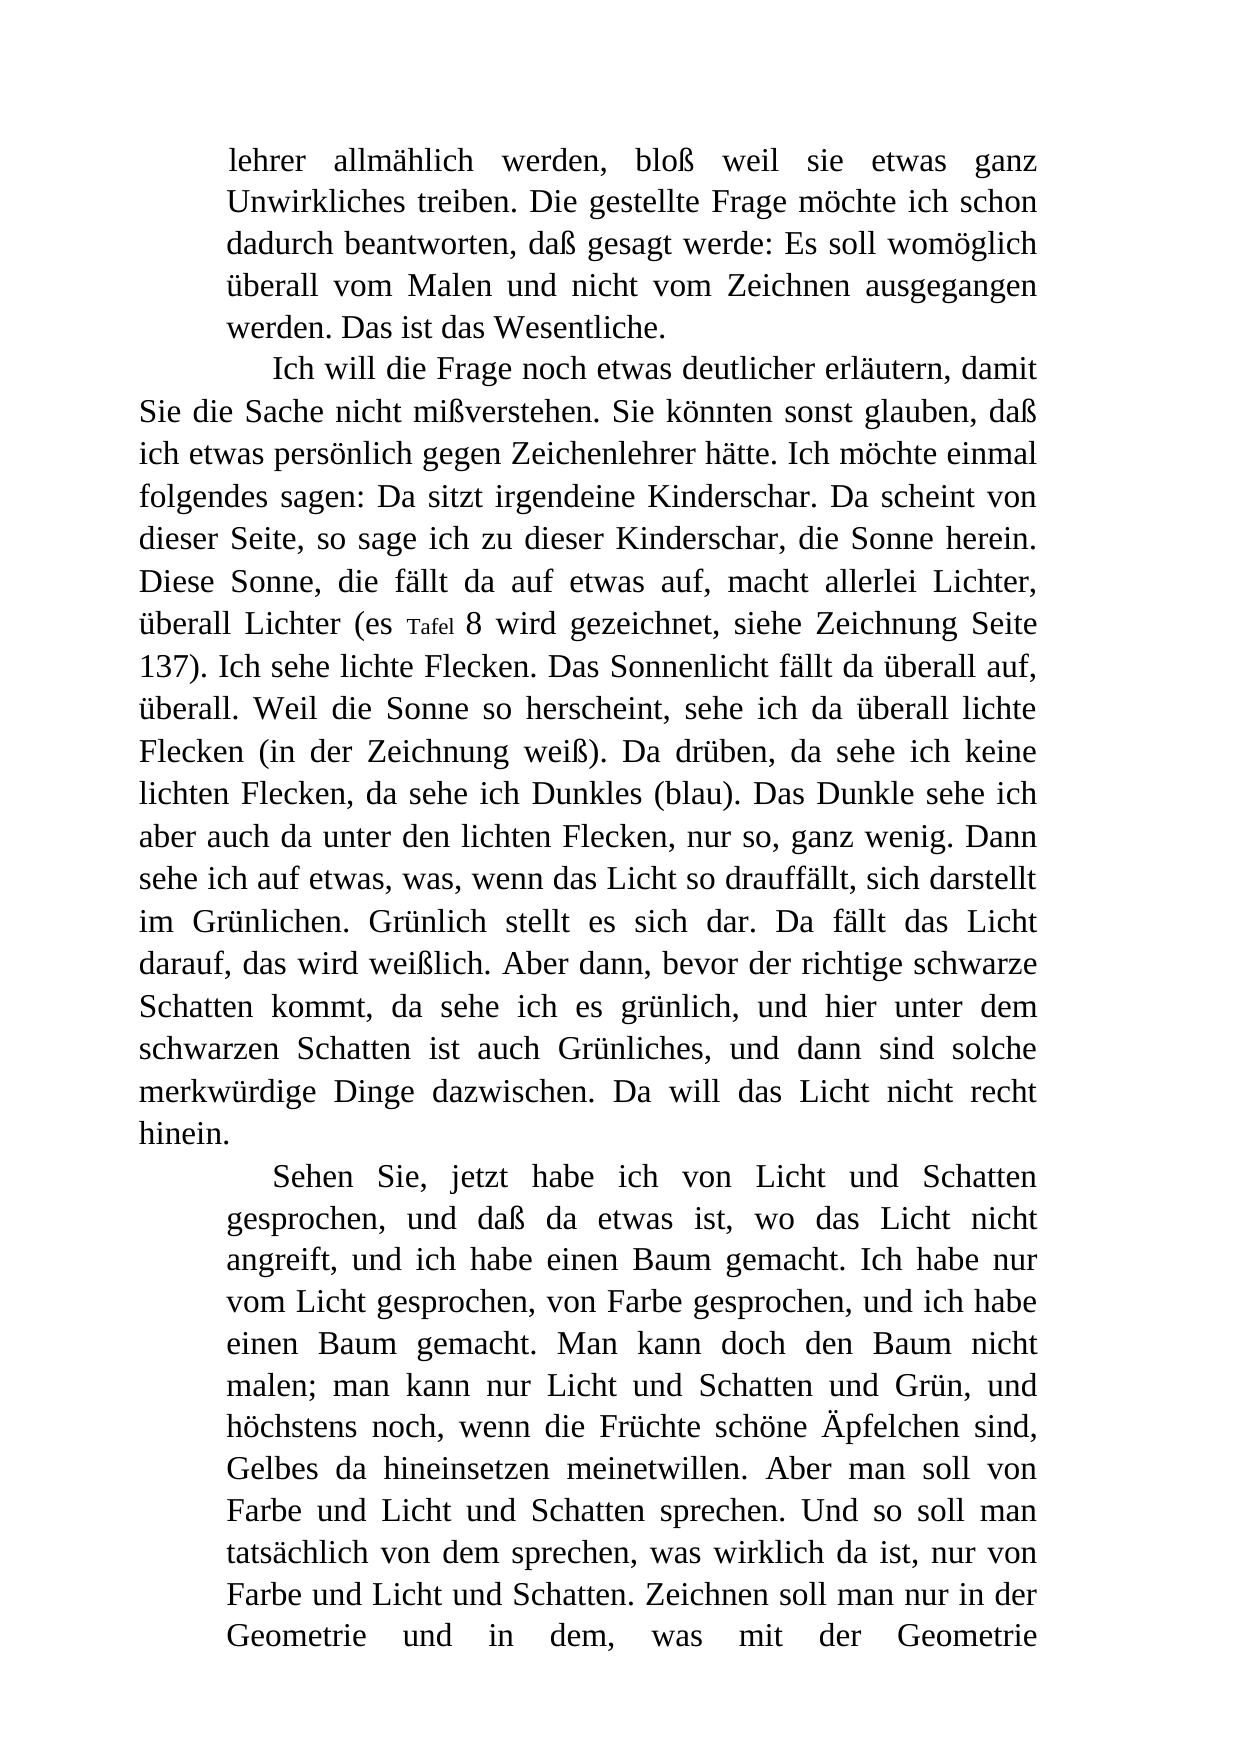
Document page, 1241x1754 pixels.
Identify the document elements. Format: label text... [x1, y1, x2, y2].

text lehrer allmählich werden, bloß weil sie etwas ganz Unwirkliches treiben. Die gestellte Frage möchte ich schon dadurch beantworten, daß gesagt werde: Es soll womöglich überall vom Malen und nicht vom Zeichnen ausgegangen werden. Das ist das Wesentliche. [226, 140, 1038, 345]
text Sehen Sie, jetzt habe ich von Licht und Schatten gesprochen, und daß da etwas ist, wo das Licht nicht angreift, und ich habe einen Baum gemacht. Ich habe nur vom Licht gesprochen, von Farbe gesprochen, und ich habe einen Baum gemacht. Man kann doch den Baum nicht malen; man kann nur Licht und Schatten und Grün, und höchstens noch, wenn die Früchte schöne Äpfelchen sind, Gelbes da hineinsetzen meinetwillen. Aber man soll von Farbe und Licht und Schatten sprechen. Und so soll man tatsächlich von dem sprechen, was wirklich da ist, nur von Farbe und Licht und Schatten. Zeichnen soll man nur in der Geometrie und in dem, was mit der Geometrie [226, 1156, 1038, 1654]
text Ich will die Frage noch etwas deutlicher erläutern, damit Sie die Sache nicht mißverstehen. Sie könnten sonst glauben, daß ich etwas persönlich gegen Zeichenlehrer hätte. Ich möchte einmal folgendes sagen: Da sitzt irgendeine Kinderschar. Da scheint von dieser Seite, so sage ich zu dieser Kinderschar, die Sonne herein. Diese Sonne, die fällt da auf etwas auf, macht allerlei Lichter, überall Lichter (es Tafel 8 wird gezeichnet, siehe Zeichnung Seite 137). Ich sehe lichte Flecken. Das Sonnenlicht fällt da überall auf, überall. Weil die Sonne so herscheint, sehe ich da überall lichte Flecken (in der Zeichnung weiß). Da drüben, da sehe ich keine lichten Flecken, da sehe ich Dunkles (blau). Das Dunkle sehe ich aber auch da unter den lichten Flecken, nur so, ganz wenig. Dann sehe ich auf etwas, was, wenn das Licht so drauffällt, sich darstellt im Grünlichen. Grünlich stellt es sich dar. Da fällt das Licht darauf, das wird weißlich. Aber dann, bevor der richtige schwarze Schatten kommt, da sehe ich es grünlich, und hier unter dem schwarzen Schatten ist auch Grünliches, und dann sind solche merkwürdige Dinge dazwischen. Da will das Licht nicht recht hinein. [139, 349, 1038, 1152]
